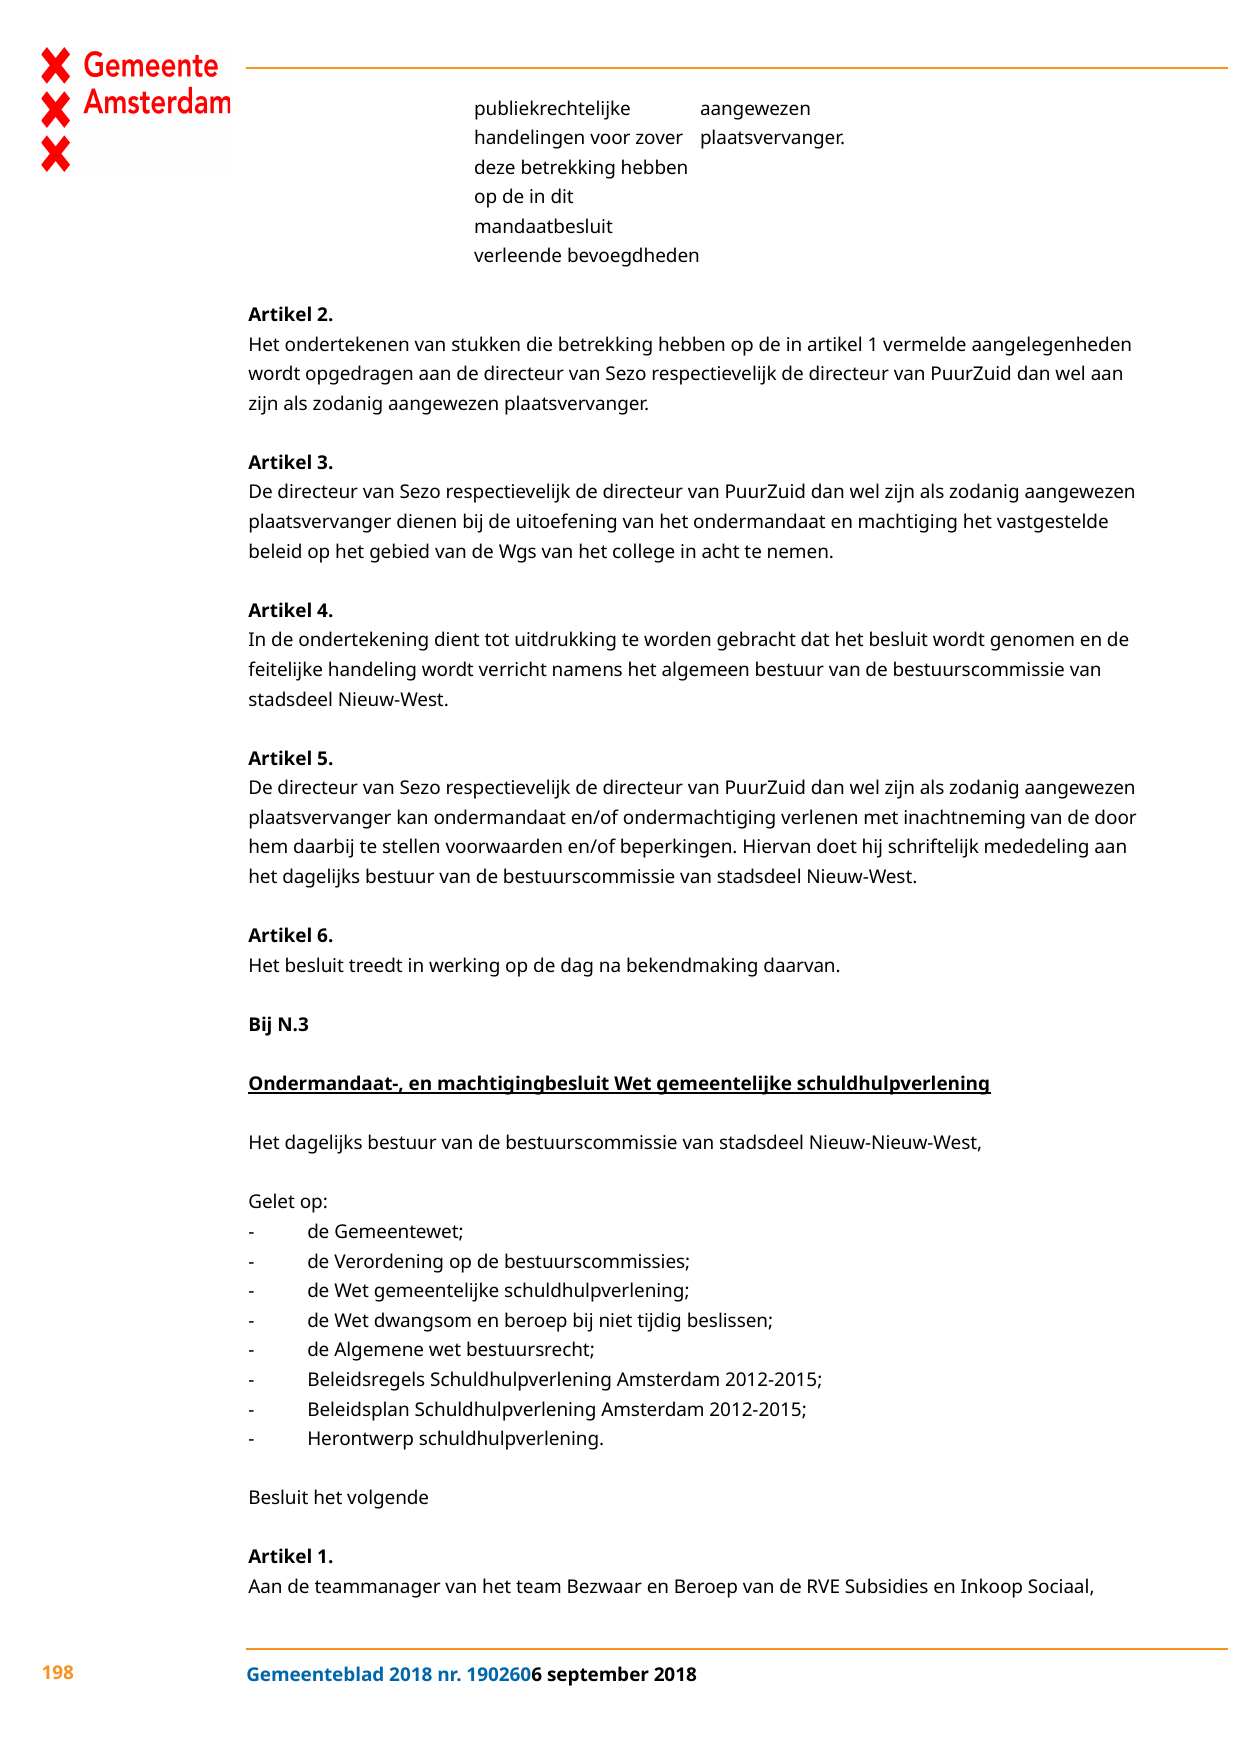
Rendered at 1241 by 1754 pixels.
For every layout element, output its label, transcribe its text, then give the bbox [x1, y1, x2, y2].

text Artikel 4. [248, 597, 1152, 623]
list Beleidsplan Schuldhulpverlening Amsterdam 2012-2015; [248, 1396, 1152, 1422]
text Besluit het volgende [248, 1484, 1152, 1510]
text Artikel 2. [248, 301, 1152, 327]
table_cell publiekrechtelijke handelingen voor zover deze betrekking hebben op de in dit mandaatbesluit verleende bevoegdheden [474, 95, 700, 268]
text Ondermandaat-, en machtigingbesluit Wet gemeentelijke schuldhulpverlening [248, 1070, 1152, 1096]
list de Gemeentewet; [248, 1218, 1152, 1244]
list Beleidsregels Schuldhulpverlening Amsterdam 2012-2015; [248, 1366, 1152, 1392]
text Bij N.3 [248, 1011, 1152, 1037]
text Artikel 6. [248, 922, 1152, 948]
text In de ondertekening dient tot uitdrukking te worden gebracht dat het besluit wordt genomen en de feitelijke handeling wordt verricht namens het algemeen bestuur van de bestuurscommissie van stadsdeel Nieuw-West. [248, 627, 1152, 712]
table_cell aangewezen plaatsvervanger. [700, 95, 926, 268]
table_cell [926, 95, 1152, 268]
text Het ondertekenen van stukken die betrekking hebben op de in artikel 1 vermelde aangelegenheden wordt opgedragen aan de directeur van Sezo respectievelijk de directeur van PuurZuid dan wel aan zijn als zodanig aangewezen plaatsvervanger. [248, 331, 1152, 416]
list de Wet dwangsom en beroep bij niet tijdig beslissen; [248, 1307, 1152, 1333]
text Artikel 5. [248, 745, 1152, 771]
list de Wet gemeentelijke schuldhulpverlening; [248, 1277, 1152, 1303]
list de Algemene wet bestuursrecht; [248, 1337, 1152, 1362]
text Aan de teammanager van het team Bezwaar en Beroep van de RVE Subsidies en Inkoop Sociaal, [248, 1573, 1152, 1599]
text Artikel 3. [248, 449, 1152, 475]
text De directeur van Sezo respectievelijk de directeur van PuurZuid dan wel zijn als zodanig aangewezen plaatsvervanger dienen bij de uitoefening van het ondermandaat en machtiging het vastgestelde beleid op het gebied van de Wgs van het college in acht te nemen. [248, 479, 1152, 564]
list Herontwerp schuldhulpverlening. [248, 1425, 1152, 1451]
table_cell [248, 95, 474, 268]
text Het dagelijks bestuur van de bestuurscommissie van stadsdeel Nieuw-Nieuw-West, [248, 1129, 1152, 1155]
text De directeur van Sezo respectievelijk de directeur van PuurZuid dan wel zijn als zodanig aangewezen plaatsvervanger kan ondermandaat en/of ondermachtiging verlenen met inachtneming van de door hem daarbij te stellen voorwaarden en/of beperkingen. Hiervan doet hij schriftelijk mededeling aan het dagelijks bestuur van de bestuurscommissie van stadsdeel Nieuw-West. [248, 774, 1152, 889]
text Gelet op: [248, 1189, 1152, 1214]
text Het besluit treedt in werking op de dag na bekendmaking daarvan. [248, 952, 1152, 978]
picture [41, 47, 231, 172]
list de Verordening op de bestuurscommissies; [248, 1248, 1152, 1274]
text Artikel 1. [248, 1544, 1152, 1569]
